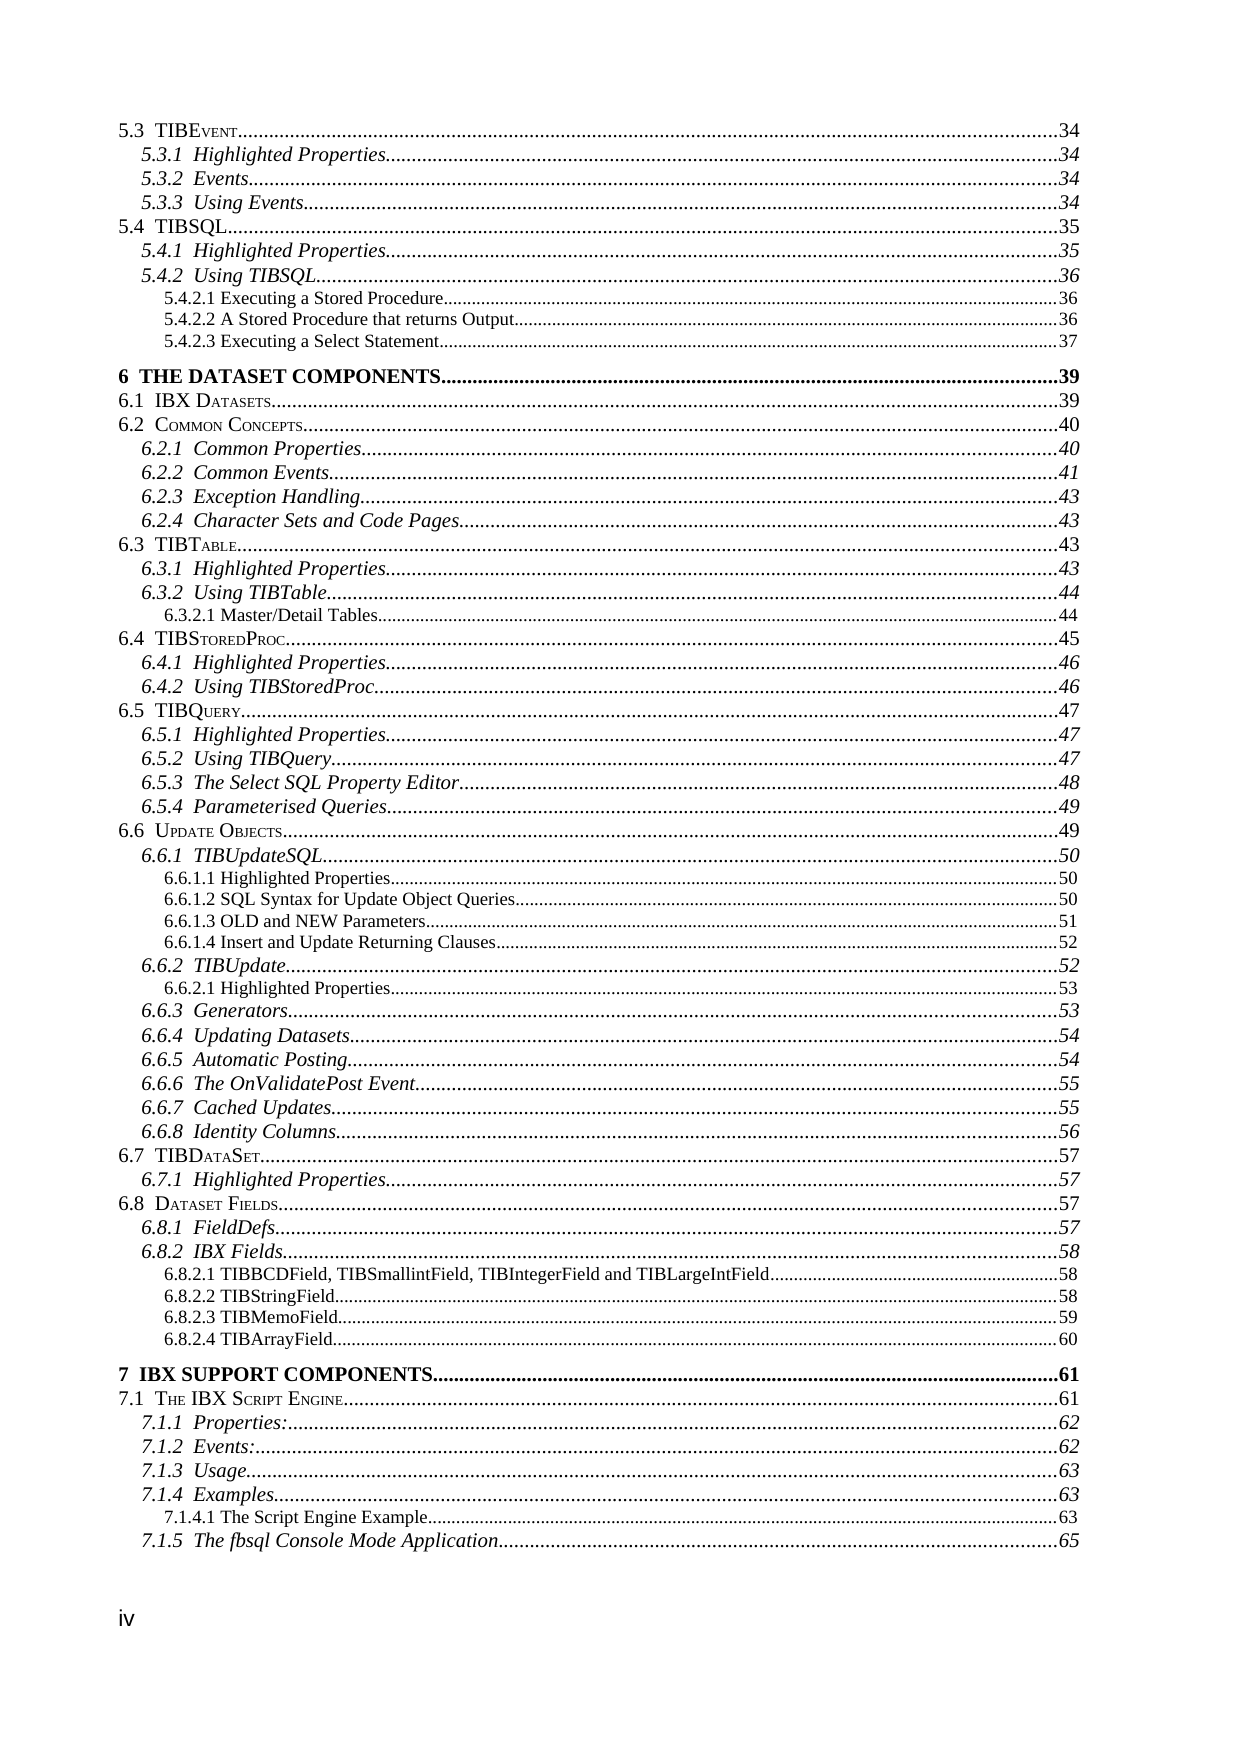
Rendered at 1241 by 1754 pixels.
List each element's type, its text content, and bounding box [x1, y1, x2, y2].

text 6.3 TIBTable 43 [118, 532, 1122, 556]
text 6.6 Update Objects 49 [118, 818, 1122, 842]
text 6.6.4 Updating Datasets 54 [141, 1022, 1122, 1047]
text 5.4.2 Using TIBSQL 36 [141, 262, 1122, 287]
text 7.1.4.1 The Script Engine Example 63 [164, 1506, 1122, 1528]
text 5.4.2.3 Executing a Select Statement 37 [164, 330, 1122, 351]
text 6.8.2.4 TIBArrayField 60 [164, 1328, 1122, 1349]
text 6.6.1.3 OLD and NEW Parameters 51 [164, 910, 1122, 931]
text 6.7 TIBDataSet 57 [118, 1143, 1122, 1167]
text 6.8.1 FieldDefs 57 [141, 1215, 1122, 1239]
text 6.8.2.2 TIBStringField 58 [164, 1285, 1122, 1306]
text 7 IBX Support Components 61 [118, 1362, 1122, 1386]
text 6.5.3 The Select SQL Property Editor 48 [141, 770, 1122, 794]
text 5.4.1 Highlighted Properties 35 [141, 238, 1122, 262]
text 5.3.3 Using Events 34 [141, 190, 1122, 214]
text 5.3 TIBEvent 34 [118, 118, 1122, 142]
text 6.6.6 The OnValidatePost Event 55 [141, 1071, 1122, 1095]
text 6.4 TIBStoredProc 45 [118, 626, 1122, 650]
text 6.6.8 Identity Columns 56 [141, 1119, 1122, 1143]
text 6.6.1.2 SQL Syntax for Update Object Queries 50 [164, 888, 1122, 910]
text 6.5.4 Parameterised Queries 49 [141, 794, 1122, 818]
text 6.6.2 TIBUpdate 52 [141, 953, 1122, 977]
text 6.4.2 Using TIBStoredProc 46 [141, 674, 1122, 698]
text 6.6.3 Generators 53 [141, 998, 1122, 1022]
text 6.4.1 Highlighted Properties 46 [141, 650, 1122, 674]
text 6.2.3 Exception Handling 43 [141, 484, 1122, 508]
text 7.1.4 Examples 63 [141, 1482, 1122, 1506]
text 6.8.2 IBX Fields 58 [141, 1239, 1122, 1263]
text 6.6.7 Cached Updates 55 [141, 1095, 1122, 1119]
text 7.1.1 Properties: 62 [141, 1410, 1122, 1434]
text 6.5.2 Using TIBQuery 47 [141, 746, 1122, 770]
text 6.8.2.1 TIBBCDField, TIBSmallintField, TIBIntegerField and TIBLargeIntField 58 [164, 1263, 1122, 1285]
text 6.2.4 Character Sets and Code Pages 43 [141, 508, 1122, 532]
text 6.2.2 Common Events 41 [141, 460, 1122, 484]
text 6.8.2.3 TIBMemoField 59 [164, 1306, 1122, 1328]
text 6.5 TIBQuery 47 [118, 698, 1122, 722]
text 7.1 The IBX Script Engine 61 [118, 1386, 1122, 1410]
text 5.4.2.1 Executing a Stored Procedure 36 [164, 287, 1122, 308]
text 5.3.2 Events 34 [141, 166, 1122, 190]
text 6.2 Common Concepts 40 [118, 412, 1122, 436]
text 6.3.2 Using TIBTable 44 [141, 580, 1122, 604]
text 6.6.1 TIBUpdateSQL 50 [141, 842, 1122, 867]
text 6.3.2.1 Master/Detail Tables 44 [164, 604, 1122, 626]
text 6.1 IBX Datasets 39 [118, 388, 1122, 412]
text 5.4.2.2 A Stored Procedure that returns Output 36 [164, 308, 1122, 330]
text 6.2.1 Common Properties 40 [141, 436, 1122, 460]
text 5.3.1 Highlighted Properties 34 [141, 142, 1122, 166]
text 6.6.5 Automatic Posting 54 [141, 1047, 1122, 1071]
text 6.7.1 Highlighted Properties 57 [141, 1167, 1122, 1191]
text 7.1.2 Events: 62 [141, 1434, 1122, 1458]
text 6 The DataSet Components 39 [118, 364, 1122, 388]
text 6.8 Dataset Fields 57 [118, 1191, 1122, 1215]
text 7.1.5 The fbsql Console Mode Application 65 [141, 1528, 1122, 1552]
text 6.6.1.4 Insert and Update Returning Clauses 52 [164, 931, 1122, 953]
text 6.6.2.1 Highlighted Properties 53 [164, 977, 1122, 998]
text 6.5.1 Highlighted Properties 47 [141, 722, 1122, 746]
text 6.3.1 Highlighted Properties 43 [141, 556, 1122, 580]
text 5.4 TIBSQL 35 [118, 214, 1122, 238]
text 6.6.1.1 Highlighted Properties 50 [164, 867, 1122, 888]
text 7.1.3 Usage 63 [141, 1458, 1122, 1482]
